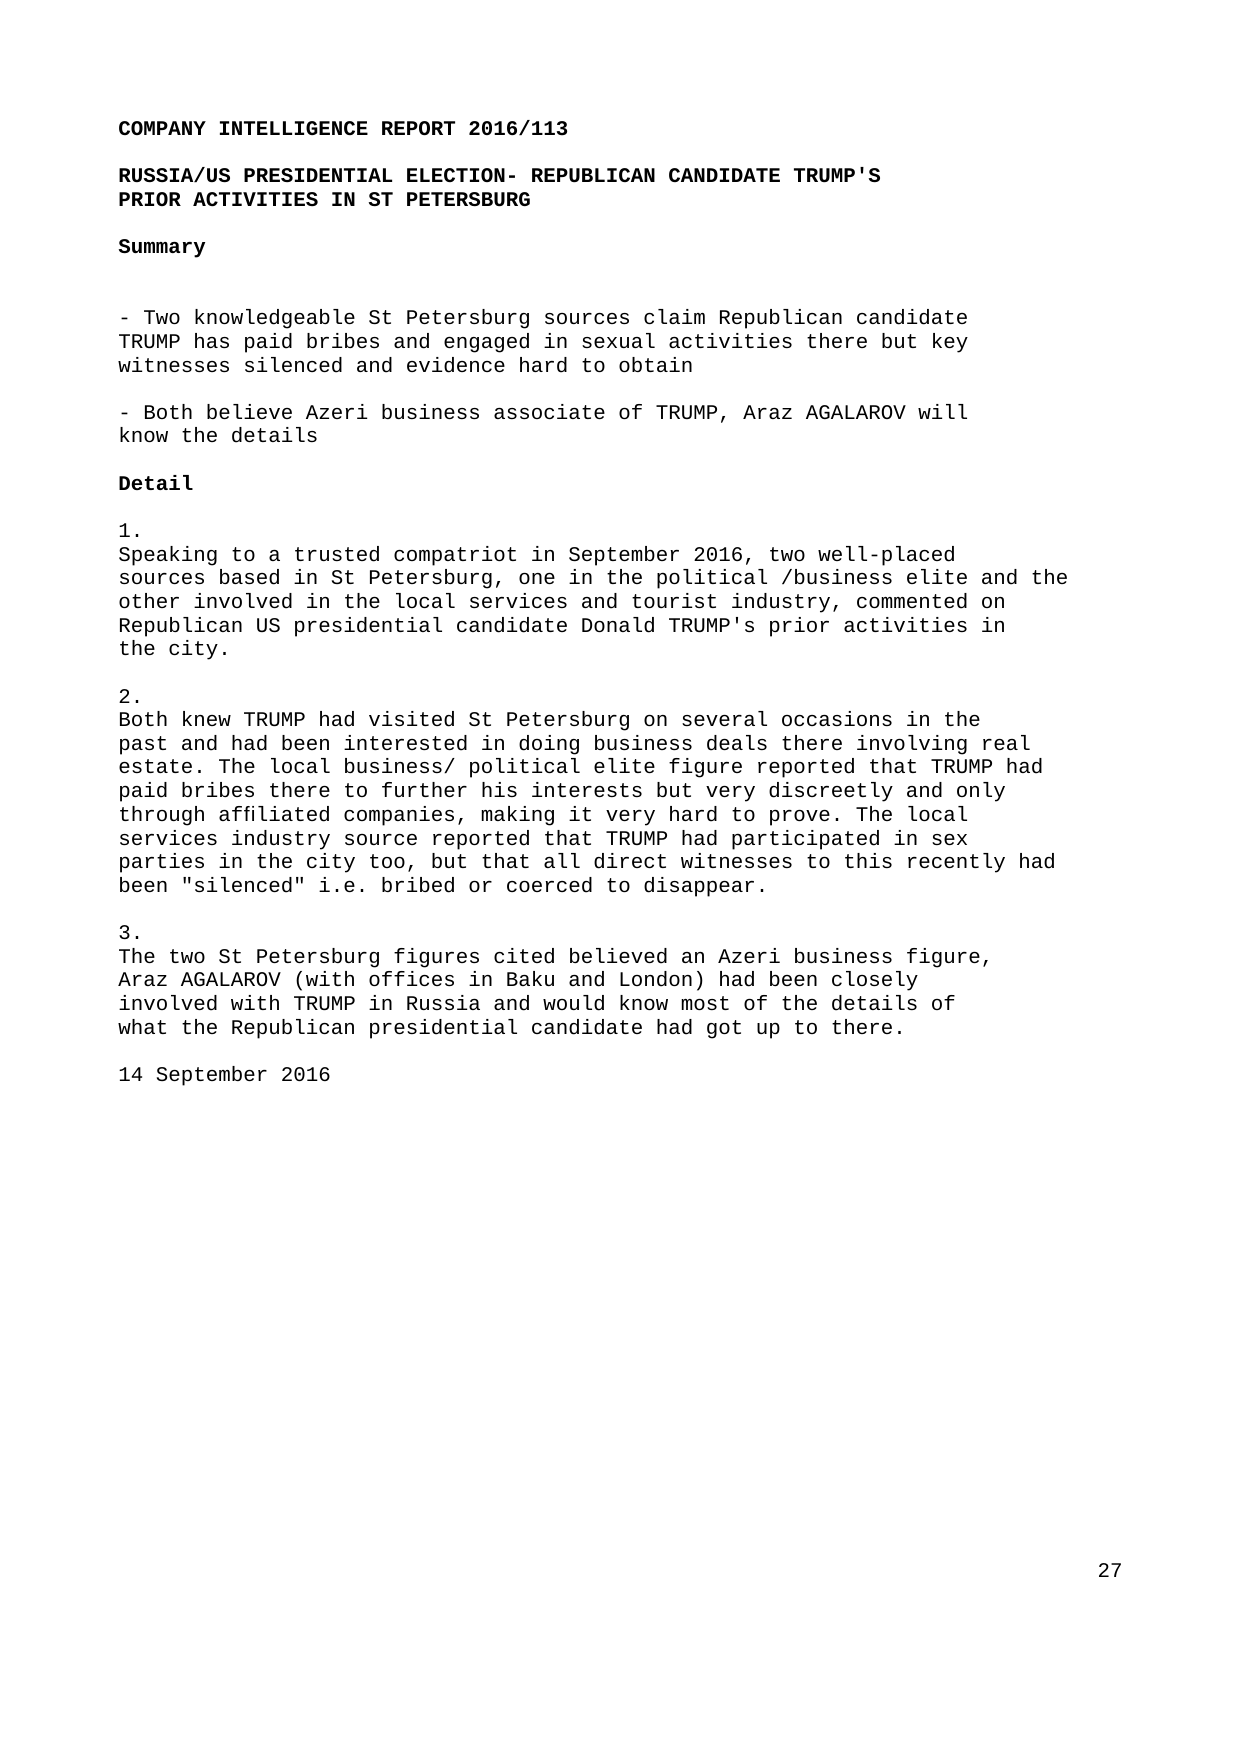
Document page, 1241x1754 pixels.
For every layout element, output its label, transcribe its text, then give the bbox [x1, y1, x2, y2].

text PRIOR ACTIVITIES IN ST PETERSBURG [118, 189, 1122, 213]
text 14 September 2016 [118, 1064, 1122, 1088]
text involved with TRUMP in Russia and would know most of the details of [118, 993, 1122, 1017]
text 1. [118, 520, 1122, 544]
text sources based in St Petersburg, one in the political /business elite and the [118, 567, 1122, 591]
text - Two knowledgeable St Petersburg sources claim Republican candidate [118, 307, 1122, 331]
text estate. The local business/ political elite figure reported that TRUMP had [118, 757, 1122, 780]
text what the Republican presidential candidate had got up to there. [118, 1017, 1122, 1040]
text services industry source reported that TRUMP had participated in sex [118, 827, 1122, 851]
text past and had been interested in doing business deals there involving real [118, 733, 1122, 757]
text Republican US presidential candidate Donald TRUMP's prior activities in [118, 615, 1122, 638]
text witnesses silenced and evidence hard to obtain [118, 354, 1122, 378]
text The two St Petersburg figures cited believed an Azeri business figure, [118, 946, 1122, 969]
text paid bribes there to further his interests but very discreetly and only [118, 780, 1122, 804]
text the city. [118, 638, 1122, 662]
text parties in the city too, but that all direct witnesses to this recently had [118, 851, 1122, 875]
text - Both believe Azeri business associate of TRUMP, Araz AGALAROV will [118, 402, 1122, 426]
text 27 [118, 1561, 1122, 1584]
text Summary [118, 236, 1122, 260]
text Both knew TRUMP had visited St Petersburg on several occasions in the [118, 709, 1122, 733]
text 2. [118, 686, 1122, 709]
text been "silenced" i.e. bribed or coerced to disappear. [118, 875, 1122, 898]
text know the details [118, 426, 1122, 449]
text Speaking to a trusted compatriot in September 2016, two well-placed [118, 544, 1122, 567]
text TRUMP has paid bribes and engaged in sexual activities there but key [118, 331, 1122, 354]
text other involved in the local services and tourist industry, commented on [118, 591, 1122, 615]
text Araz AGALAROV (with offices in Baku and London) had been closely [118, 969, 1122, 993]
text RUSSIA/US PRESIDENTIAL ELECTION- REPUBLICAN CANDIDATE TRUMP'S [118, 165, 1122, 189]
text COMPANY INTELLIGENCE REPORT 2016/113 [118, 118, 1122, 142]
text through afﬁliated companies, making it very hard to prove. The local [118, 804, 1122, 827]
text 3. [118, 922, 1122, 946]
text Detail [118, 473, 1122, 496]
